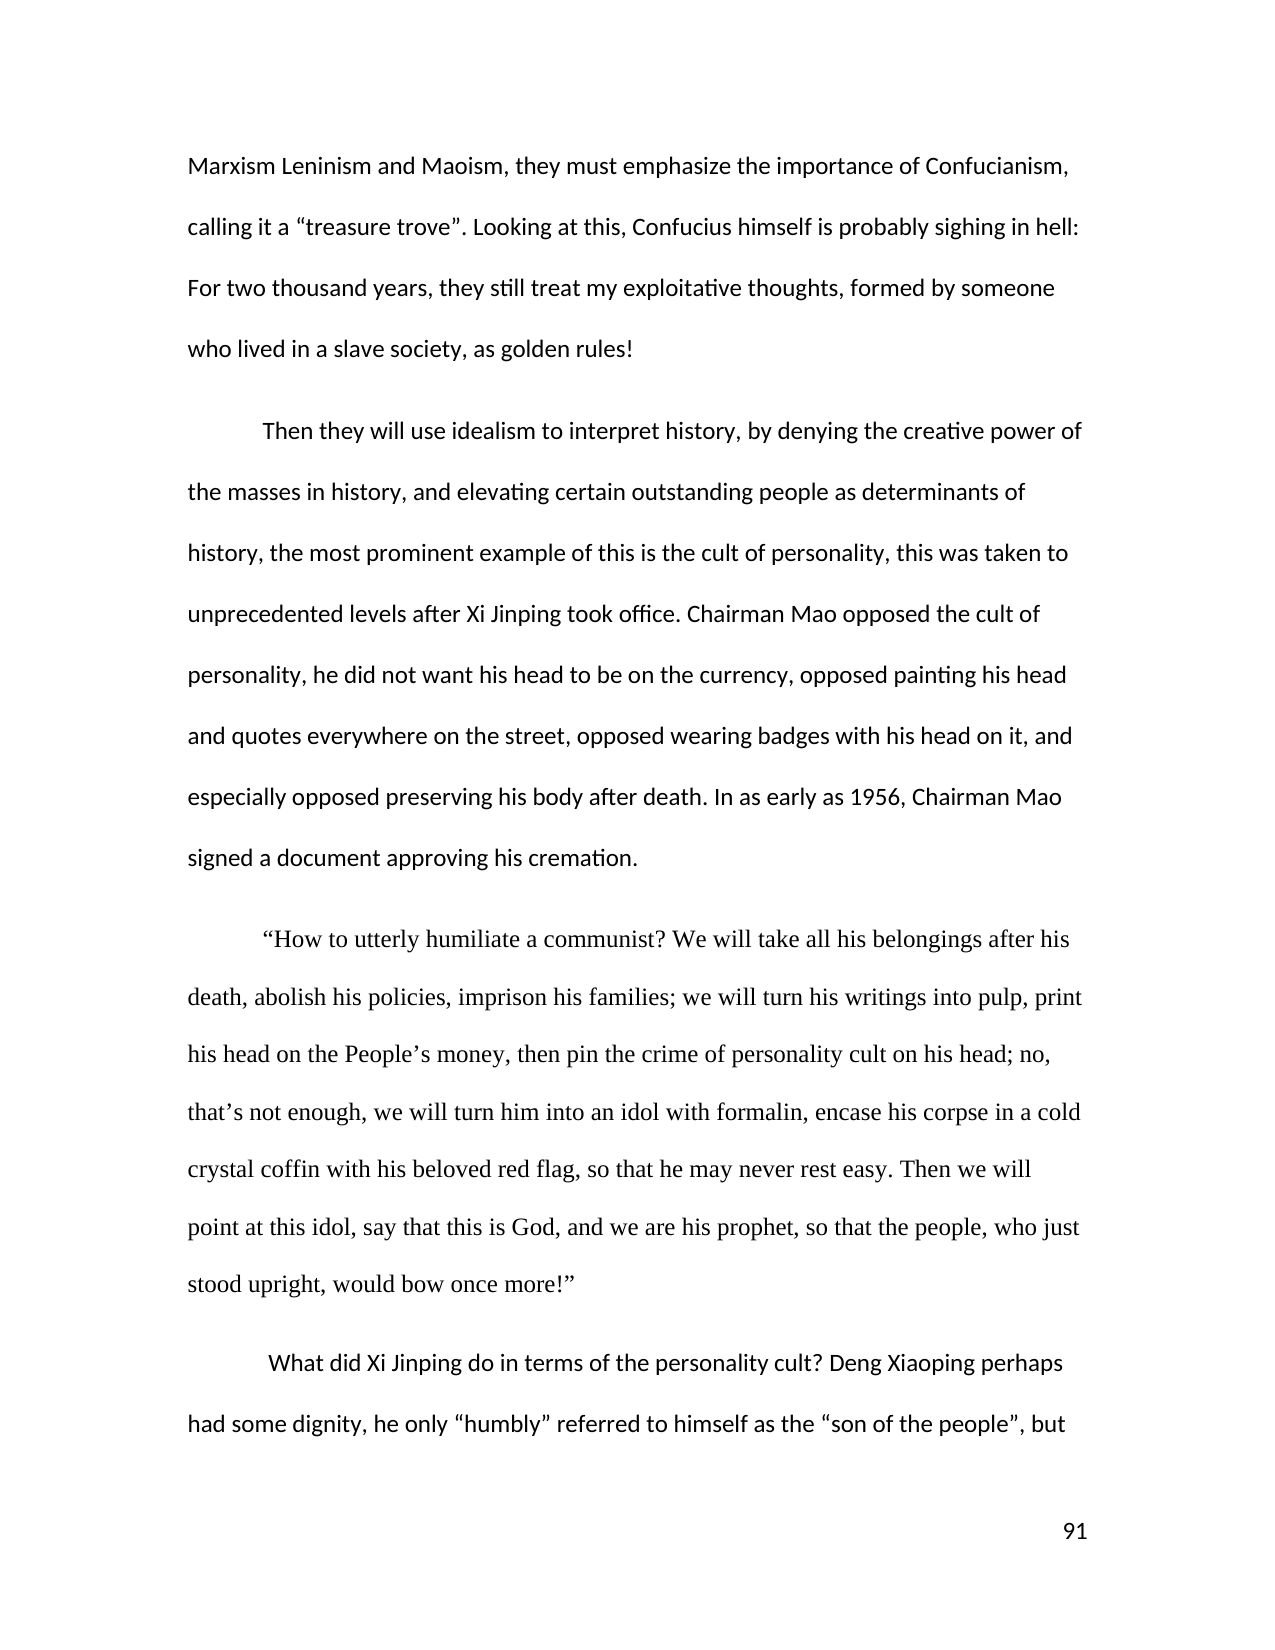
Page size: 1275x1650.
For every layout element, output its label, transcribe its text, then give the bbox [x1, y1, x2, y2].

text Marxism Leninism and Maoism, they must emphasize the importance of Confucianism, calling it a “treasure trove”. Looking at this, Confucius himself is probably sighing in hell: For two thousand years, they still treat my exploitative thoughts, formed by someone who lived in a slave society, as golden rules! [187, 150, 1087, 364]
text Then they will use idealism to interpret history, by denying the creative power of the masses in history, and elevating certain outstanding people as determinants of history, the most prominent example of this is the cult of personality, this was taken to unprecedented levels after Xi Jinping took office. Chairman Mao opposed the cult of personality, he did not want his head to be on the currency, opposed painting his head and quotes everywhere on the street, opposed wearing badges with his head on it, and especially opposed preserving his body after death. In as early as 1956, Chairman Mao signed a document approving his cremation. [187, 415, 1087, 873]
text “How to utterly humiliate a communist? We will take all his belongings after his death, abolish his policies, imprison his families; we will turn his writings into pulp, print his head on the People’s money, then pin the crime of personality cult on his head; no, that’s not enough, we will turn him into an idol with formalin, encase his corpse in a cold crystal coffin with his beloved red flag, so that he may never rest easy. Then we will point at this idol, say that this is God, and we are his prophet, so that the people, who just stood upright, would bow once more!” [187, 924, 1087, 1298]
text What did Xi Jinping do in terms of the personality cult? Deng Xiaoping perhaps had some dignity, he only “humbly” referred to himself as the “son of the people”, but [187, 1347, 1087, 1439]
